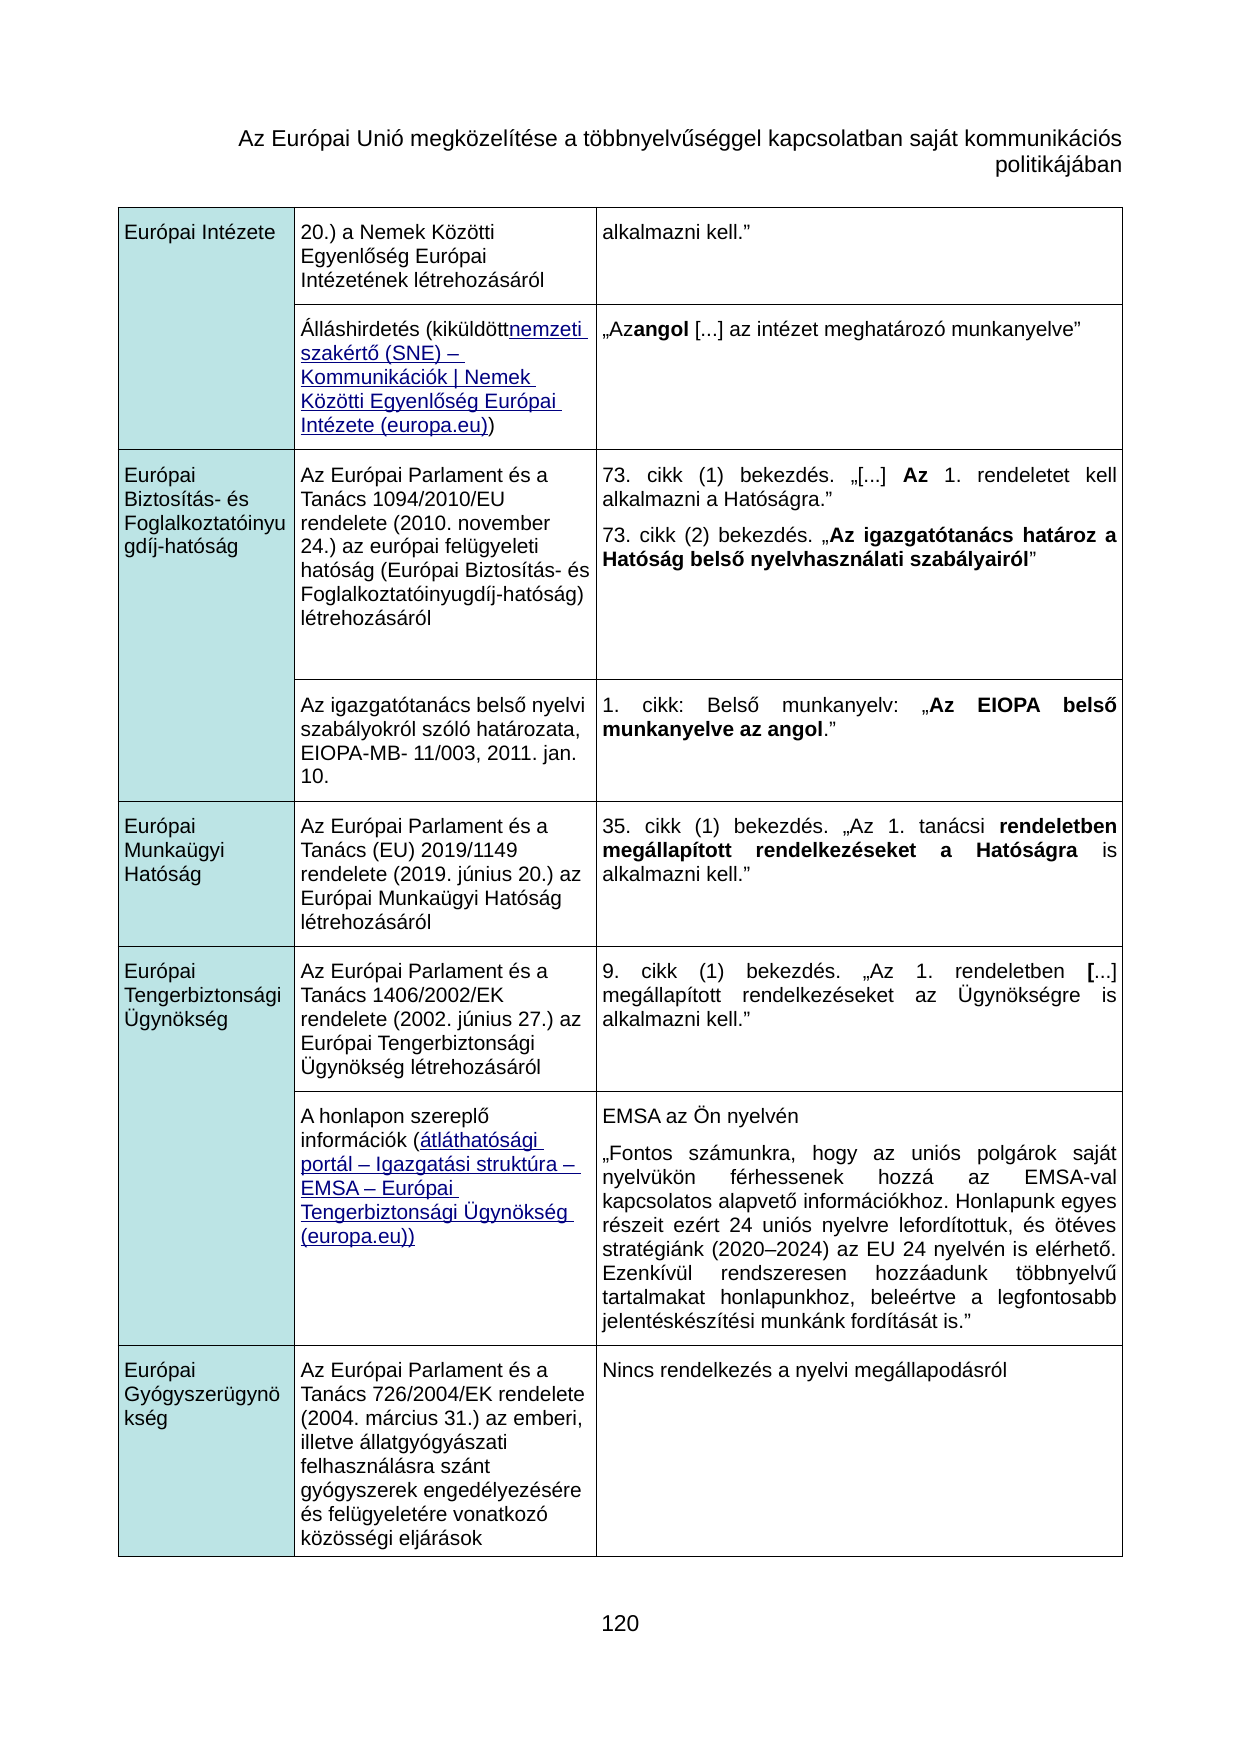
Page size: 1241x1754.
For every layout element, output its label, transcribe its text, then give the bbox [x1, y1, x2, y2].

table_cell alkalmazni kell.” [597, 208, 1122, 304]
table_cell Az igazgatótanács belső nyelvi szabályokról szóló határozata, EIOPA-MB- 11/003, 2011. jan. 10. [295, 680, 596, 801]
table_cell „Azangol [...] az intézet meghatározó munkanyelve” [597, 305, 1122, 449]
table_cell Európai Tengerbiztonsági Ügynökség [119, 947, 294, 1345]
table_cell Európai Biztosítás- és Foglalkoztatóinyugdíj-hatóság [119, 450, 294, 801]
table_cell 35. cikk (1) bekezdés. „Az 1. tanácsi rendeletben megállapított rendelkezéseket a Hatóságra is alkalmazni kell.” [597, 802, 1122, 946]
table_cell Nincs rendelkezés a nyelvi megállapodásról [597, 1346, 1122, 1556]
table_cell A honlapon szereplő információk (átláthatósági portál – Igazgatási struktúra – EMSA – Európai Tengerbiztonsági Ügynökség (europa.eu)) [295, 1092, 596, 1345]
table_cell 1. cikk: Belső munkanyelv: „Az EIOPA belső munkanyelve az angol.” [597, 680, 1122, 801]
table_cell Az Európai Parlament és a Tanács 1406/2002/EK rendelete (2002. június 27.) az Európai Tengerbiztonsági Ügynökség létrehozásáról [295, 947, 596, 1091]
table_cell 9. cikk (1) bekezdés. „Az 1. rendeletben [...] megállapított rendelkezéseket az Ügynökségre is alkalmazni kell.” [597, 947, 1122, 1091]
table_cell Az Európai Parlament és a Tanács 726/2004/EK rendelete (2004. március 31.) az emberi, illetve állatgyógyászati felhasználásra szánt gyógyszerek engedélyezésére és felügyeletére vonatkozó közösségi eljárások [295, 1346, 596, 1556]
table_cell 73. cikk (1) bekezdés. „[...] Az 1. rendeletet kell alkalmazni a Hatóságra.” 73. cikk (2) bekezdés. „Az igazgatótanács határoz a Hatóság belső nyelvhasználati szabályairól” [597, 450, 1122, 679]
table_cell Európai Munkaügyi Hatóság [119, 802, 294, 946]
table_cell Európai Intézete [119, 208, 294, 449]
table_cell 20.) a Nemek Közötti Egyenlőség Európai Intézetének létrehozásáról [295, 208, 596, 304]
table_cell EMSA az Ön nyelvén „Fontos számunkra, hogy az uniós polgárok saját nyelvükön férhessenek hozzá az EMSA-val kapcsolatos alapvető információkhoz. Honlapunk egyes részeit ezért 24 uniós nyelvre lefordítottuk, és ötéves stratégiánk (2020–2024) az EU 24 nyelvén is elérhető. Ezenkívül rendszeresen hozzáadunk többnyelvű tartalmakat honlapunkhoz, beleértve a legfontosabb jelentéskészítési munkánk fordítását is.” [597, 1092, 1122, 1345]
table_cell Az Európai Parlament és a Tanács 1094/2010/EU rendelete (2010. november 24.) az európai felügyeleti hatóság (Európai Biztosítás- és Foglalkoztatóinyugdíj-hatóság) létrehozásáról [295, 450, 596, 679]
table_cell Álláshirdetés (kiküldöttnemzeti szakértő (SNE) – Kommunikációk | Nemek Közötti Egyenlőség Európai Intézete (europa.eu)) [295, 305, 596, 449]
table_cell Az Európai Parlament és a Tanács (EU) 2019/1149 rendelete (2019. június 20.) az Európai Munkaügyi Hatóság létrehozásáról [295, 802, 596, 946]
table_cell Európai Gyógyszerügynökség [119, 1346, 294, 1556]
